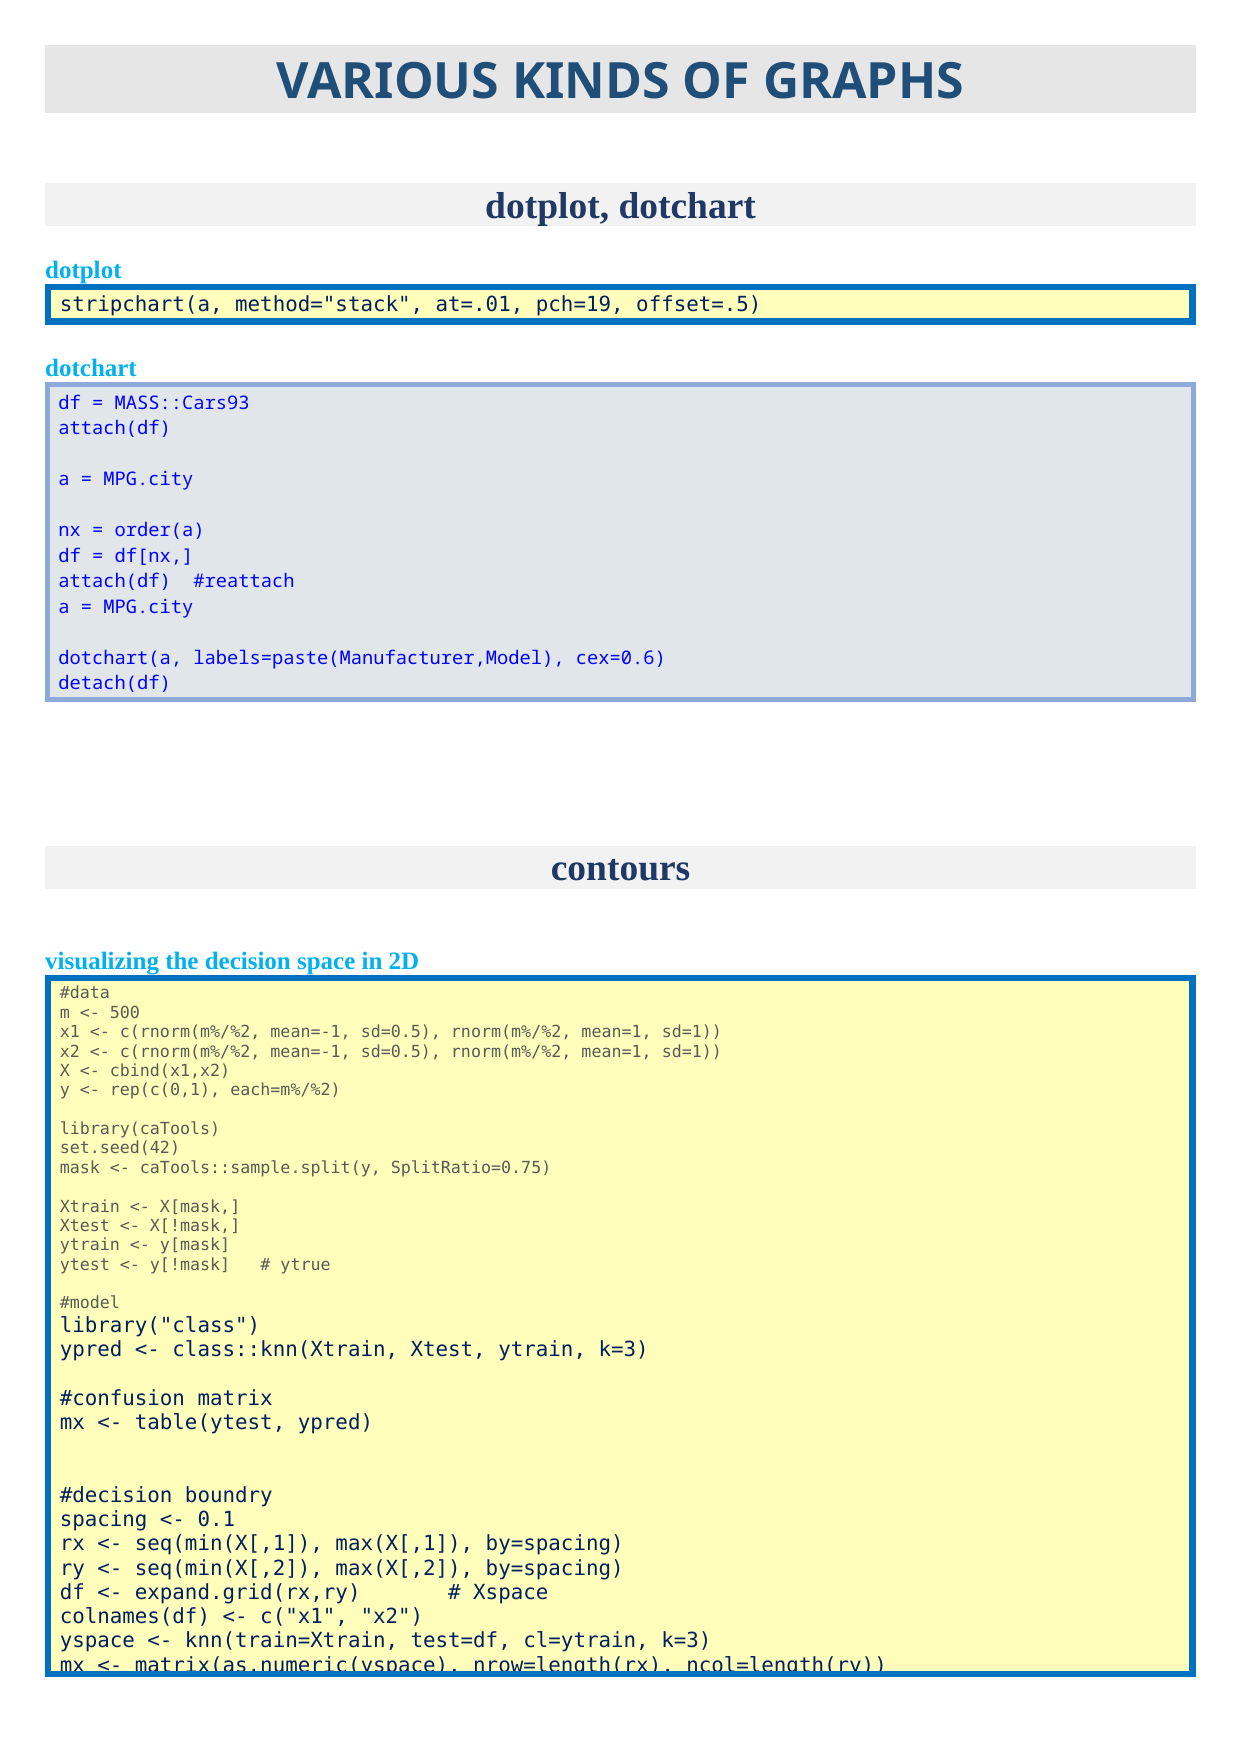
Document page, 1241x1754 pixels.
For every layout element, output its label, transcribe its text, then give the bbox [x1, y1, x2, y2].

text yspace <- knn(train=Xtrain, test=df, cl=ytrain, k=3) [51, 1620, 1189, 1644]
text set.seed(42) [51, 1130, 1189, 1149]
subtitle VARIOUS KINDS OF GRAPHS [45, 45, 1196, 113]
text Xtest <- X[!mask,] [51, 1208, 1189, 1227]
text library(caTools) [51, 1111, 1189, 1130]
text Xtrain <- X[mask,] [51, 1188, 1189, 1208]
text attach(df) #reattach [50, 561, 1191, 586]
text colnames(df) <- c("x1", "x2") [51, 1596, 1189, 1620]
text attach(df) [50, 408, 1191, 433]
text mask <- caTools::sample.split(y, SplitRatio=0.75) [51, 1149, 1189, 1169]
text stripchart(a, method="stack", at=.01, pch=19, offset=.5) [51, 290, 1189, 318]
text x1 <- c(rnorm(m%/%2, mean=-1, sd=0.5), rnorm(m%/%2, mean=1, sd=1)) [51, 1014, 1189, 1033]
subtitle dotplot, dotchart [45, 183, 1196, 226]
text m <- 500 [51, 994, 1189, 1014]
title dotchart [45, 353, 1196, 382]
text detach(df) [50, 663, 1191, 697]
text ry <- seq(min(X[,2]), max(X[,2]), by=spacing) [51, 1547, 1189, 1571]
text #confusion matrix [51, 1377, 1189, 1402]
text df = df[nx,] [50, 535, 1191, 561]
text #decision boundry [51, 1474, 1189, 1499]
title visualizing the decision space in 2D [45, 946, 1196, 975]
text x2 <- c(rnorm(m%/%2, mean=-1, sd=0.5), rnorm(m%/%2, mean=1, sd=1)) [51, 1033, 1189, 1053]
text X <- cbind(x1,x2) [51, 1053, 1189, 1072]
text #data [51, 981, 1189, 994]
text y <- rep(c(0,1), each=m%/%2) [51, 1072, 1189, 1091]
text ytest <- y[!mask] # ytrue [51, 1246, 1189, 1266]
text a = MPG.city [50, 459, 1191, 484]
text ypred <- class::knn(Xtrain, Xtest, ytrain, k=3) [51, 1329, 1189, 1353]
text df = MASS::Cars93 [50, 387, 1191, 408]
title dotplot [45, 255, 1196, 284]
text rx <- seq(min(X[,1]), max(X[,1]), by=spacing) [51, 1523, 1189, 1547]
text #model [51, 1285, 1189, 1304]
text a = MPG.city [50, 586, 1191, 612]
text nx = order(a) [50, 510, 1191, 535]
text library("class") [51, 1304, 1189, 1329]
text mx <- matrix(as.numeric(yspace), nrow=length(rx), ncol=length(ry)) [51, 1644, 1189, 1671]
text df <- expand.grid(rx,ry) # Xspace [51, 1571, 1189, 1596]
text ytrain <- y[mask] [51, 1227, 1189, 1246]
text spacing <- 0.1 [51, 1499, 1189, 1523]
text dotchart(a, labels=paste(Manufacturer,Model), cex=0.6) [50, 637, 1191, 663]
subtitle contours [45, 846, 1196, 889]
text mx <- table(ytest, ypred) [51, 1402, 1189, 1426]
